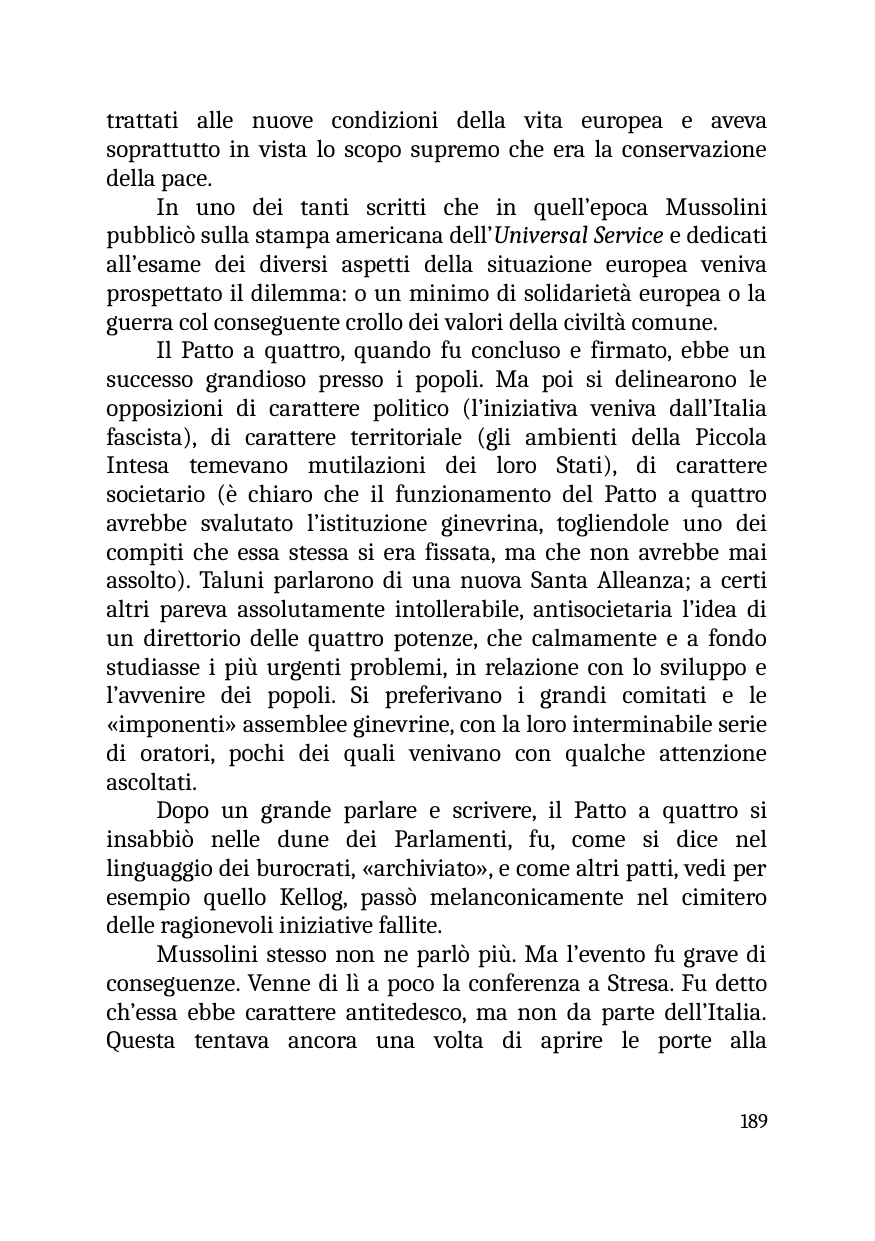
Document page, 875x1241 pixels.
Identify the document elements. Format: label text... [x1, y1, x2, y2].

text Mussolini stesso non ne parlò più. Ma l’evento fu grave di conseguenze. Venne di lì a poco la conferenza a Stresa. Fu detto ch’essa ebbe carattere antitedesco, ma non da parte dell’Italia. Questa tentava ancora una volta di aprire le porte alla [106, 940, 768, 1055]
text In uno dei tanti scritti che in quell’epoca Mussolini pubblicò sulla stampa americana dell’Universal Service e dedicati all’esame dei diversi aspetti della situazione europea veniva prospettato il dilemma: o un minimo di solidarietà europea o la guerra col conseguente crollo dei valori della civiltà comune. [106, 192, 768, 336]
text Dopo un grande parlare e scrivere, il Patto a quattro si insabbiò nelle dune dei Parlamenti, fu, come si dice nel linguaggio dei burocrati, «archiviato», e come altri patti, vedi per esempio quello Kellog, passò melanconicamente nel cimitero delle ragionevoli iniziative fallite. [106, 796, 768, 940]
text trattati alle nuove condizioni della vita europea e aveva soprattutto in vista lo scopo supremo che era la conservazione della pace. [106, 106, 768, 192]
text Il Patto a quattro, quando fu concluso e firmato, ebbe un successo grandioso presso i popoli. Ma poi si delinearono le opposizioni di carattere politico (l’iniziativa veniva dall’Italia fascista), di carattere territoriale (gli ambienti della Piccola Intesa temevano mutilazioni dei loro Stati), di carattere societario (è chiaro che il funzionamento del Patto a quattro avrebbe svalutato l’istituzione ginevrina, togliendole uno dei compiti che essa stessa si era fissata, ma che non avrebbe mai assolto). Taluni parlarono di una nuova Santa Alleanza; a certi altri pareva assolutamente intollerabile, antisocietaria l’idea di un direttorio delle quattro potenze, che calmamente e a fondo studiasse i più urgenti problemi, in relazione con lo sviluppo e l’avvenire dei popoli. Si preferivano i grandi comitati e le «imponenti» assemblee ginevrine, con la loro interminabile serie di oratori, pochi dei quali venivano con qualche attenzione ascoltati. [106, 336, 768, 796]
